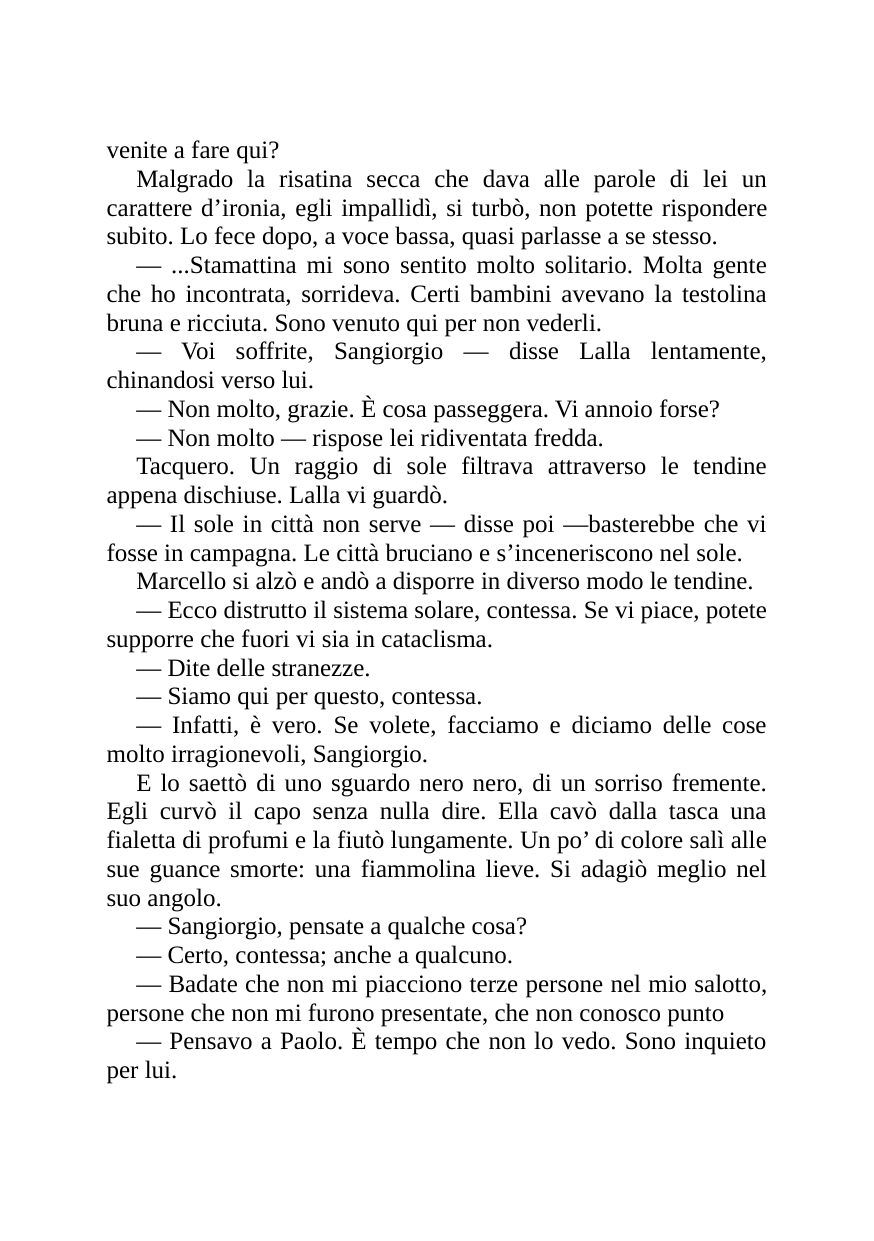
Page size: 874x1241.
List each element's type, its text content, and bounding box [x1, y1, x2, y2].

text — Non molto, grazie. È cosa passeggera. Vi annoio forse? [106, 394, 768, 423]
text Malgrado la risatina secca che dava alle parole di lei un carattere d’ironia, egli impallidì, si turbò, non potette rispondere subito. Lo fece dopo, a voce bassa, quasi parlasse a se stesso. [106, 164, 768, 250]
text — Certo, contessa; anche a qualcuno. [106, 940, 768, 969]
text — Infatti, è vero. Se volete, facciamo e diciamo delle cose molto irragionevoli, Sangiorgio. [106, 710, 768, 768]
text E lo saettò di uno sguardo nero nero, di un sorriso fremente. Egli curvò il capo senza nulla dire. Ella cavò dalla tasca una fialetta di profumi e la fiutò lungamente. Un po’ di colore salì alle sue guance smorte: una fiammolina lieve. Si adagiò meglio nel suo angolo. [106, 768, 768, 911]
text — Ecco distrutto il sistema solare, contessa. Se vi piace, potete supporre che fuori vi sia in cataclisma. [106, 595, 768, 653]
text — Il sole in città non serve — disse poi —basterebbe che vi fosse in campagna. Le città bruciano e s’inceneriscono nel sole. [106, 509, 768, 566]
text — Pensavo a Paolo. È tempo che non lo vedo. Sono inquieto per lui. [106, 1026, 768, 1084]
text — ...Stamattina mi sono sentito molto solitario. Molta gente che ho incontrata, sorrideva. Certi bambini avevano la testolina bruna e ricciuta. Sono venuto qui per non vederli. [106, 250, 768, 336]
text venite a fare qui? [106, 135, 768, 164]
text — Siamo qui per questo, contessa. [106, 681, 768, 710]
text — Dite delle stranezze. [106, 653, 768, 681]
text — Sangiorgio, pensate a qualche cosa? [106, 911, 768, 940]
text — Badate che non mi piacciono terze persone nel mio salotto, persone che non mi furono presentate, che non conosco punto [106, 969, 768, 1026]
text Tacquero. Un raggio di sole filtrava attraverso le tendine appena dischiuse. Lalla vi guardò. [106, 451, 768, 509]
text — Non molto — rispose lei ridiventata fredda. [106, 423, 768, 451]
text — Voi soffrite, Sangiorgio — disse Lalla lentamente, chinandosi verso lui. [106, 336, 768, 394]
text Marcello si alzò e andò a disporre in diverso modo le tendine. [106, 566, 768, 595]
